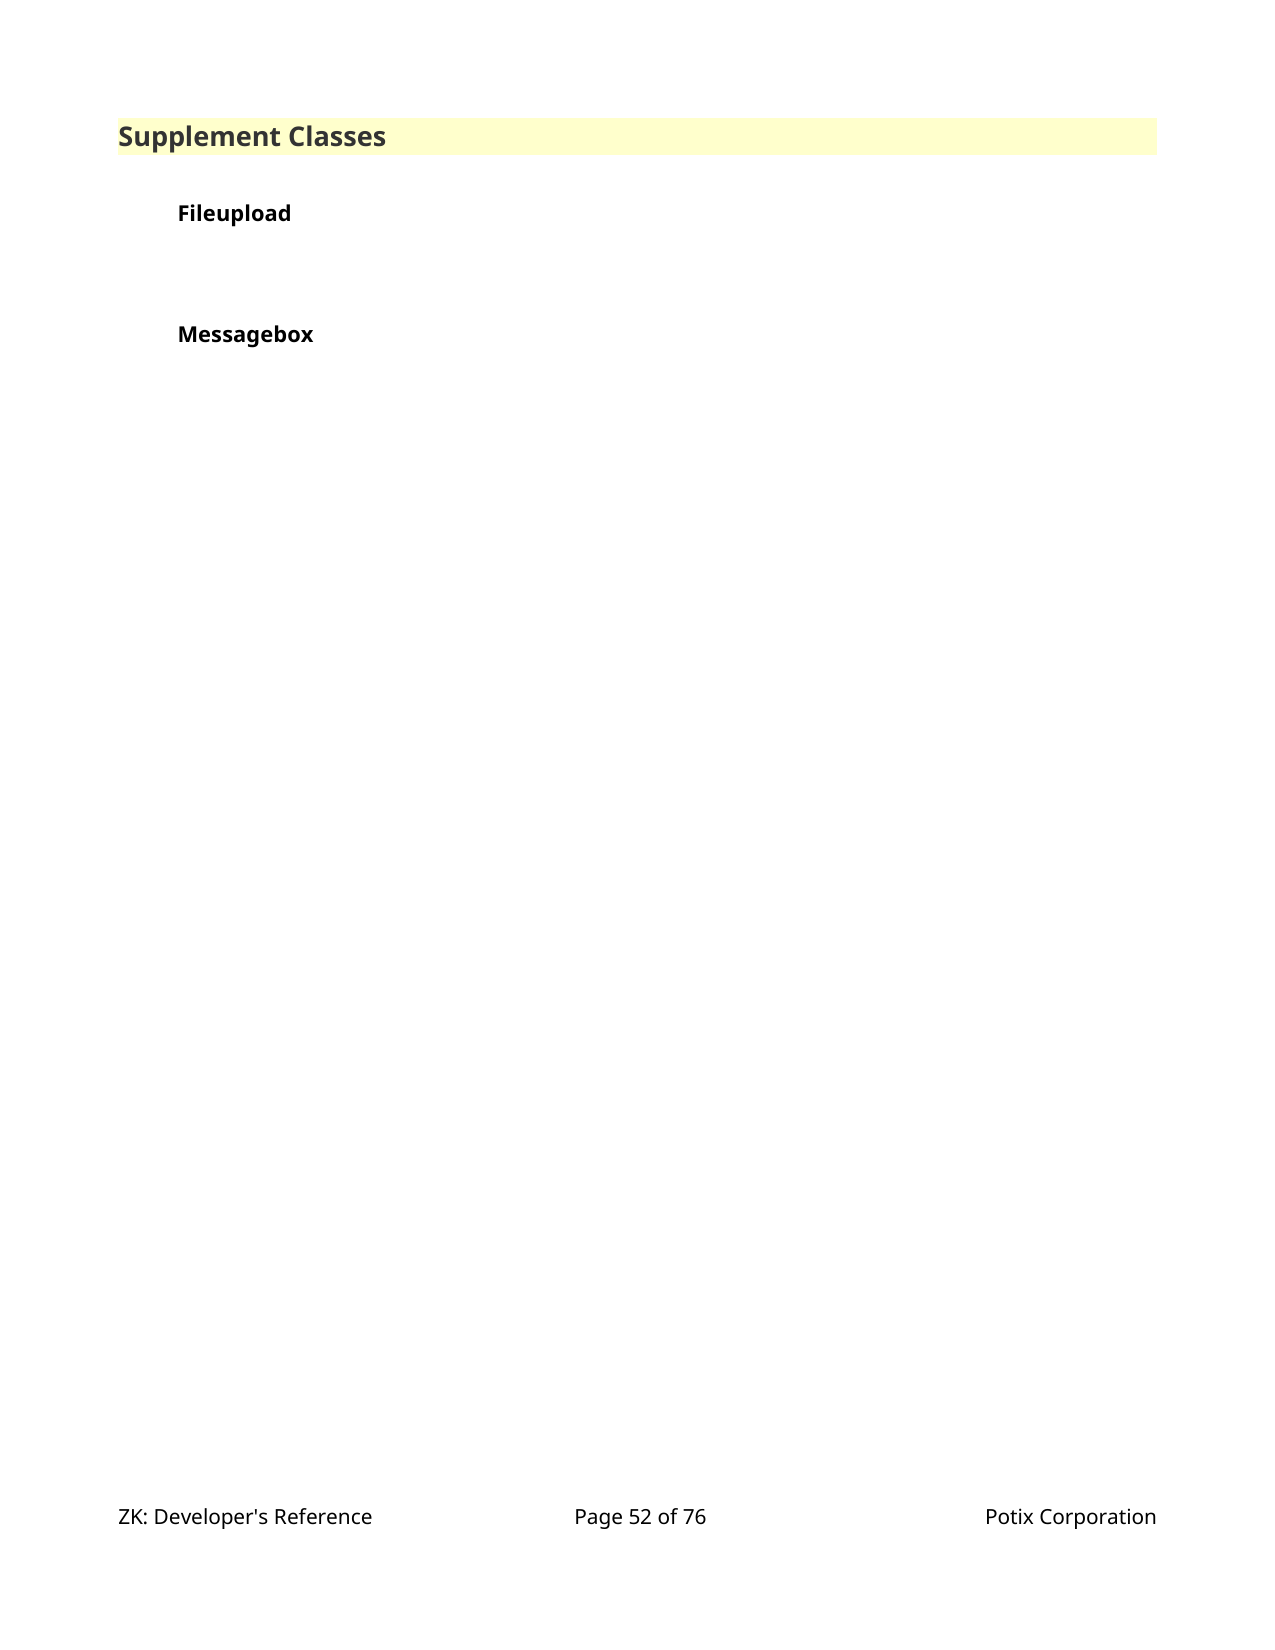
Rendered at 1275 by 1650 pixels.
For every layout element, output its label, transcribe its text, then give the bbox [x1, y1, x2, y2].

subtitle Fileupload [177, 197, 1157, 227]
subtitle Messagebox [177, 319, 1157, 349]
subtitle Supplement Classes [118, 118, 1157, 155]
